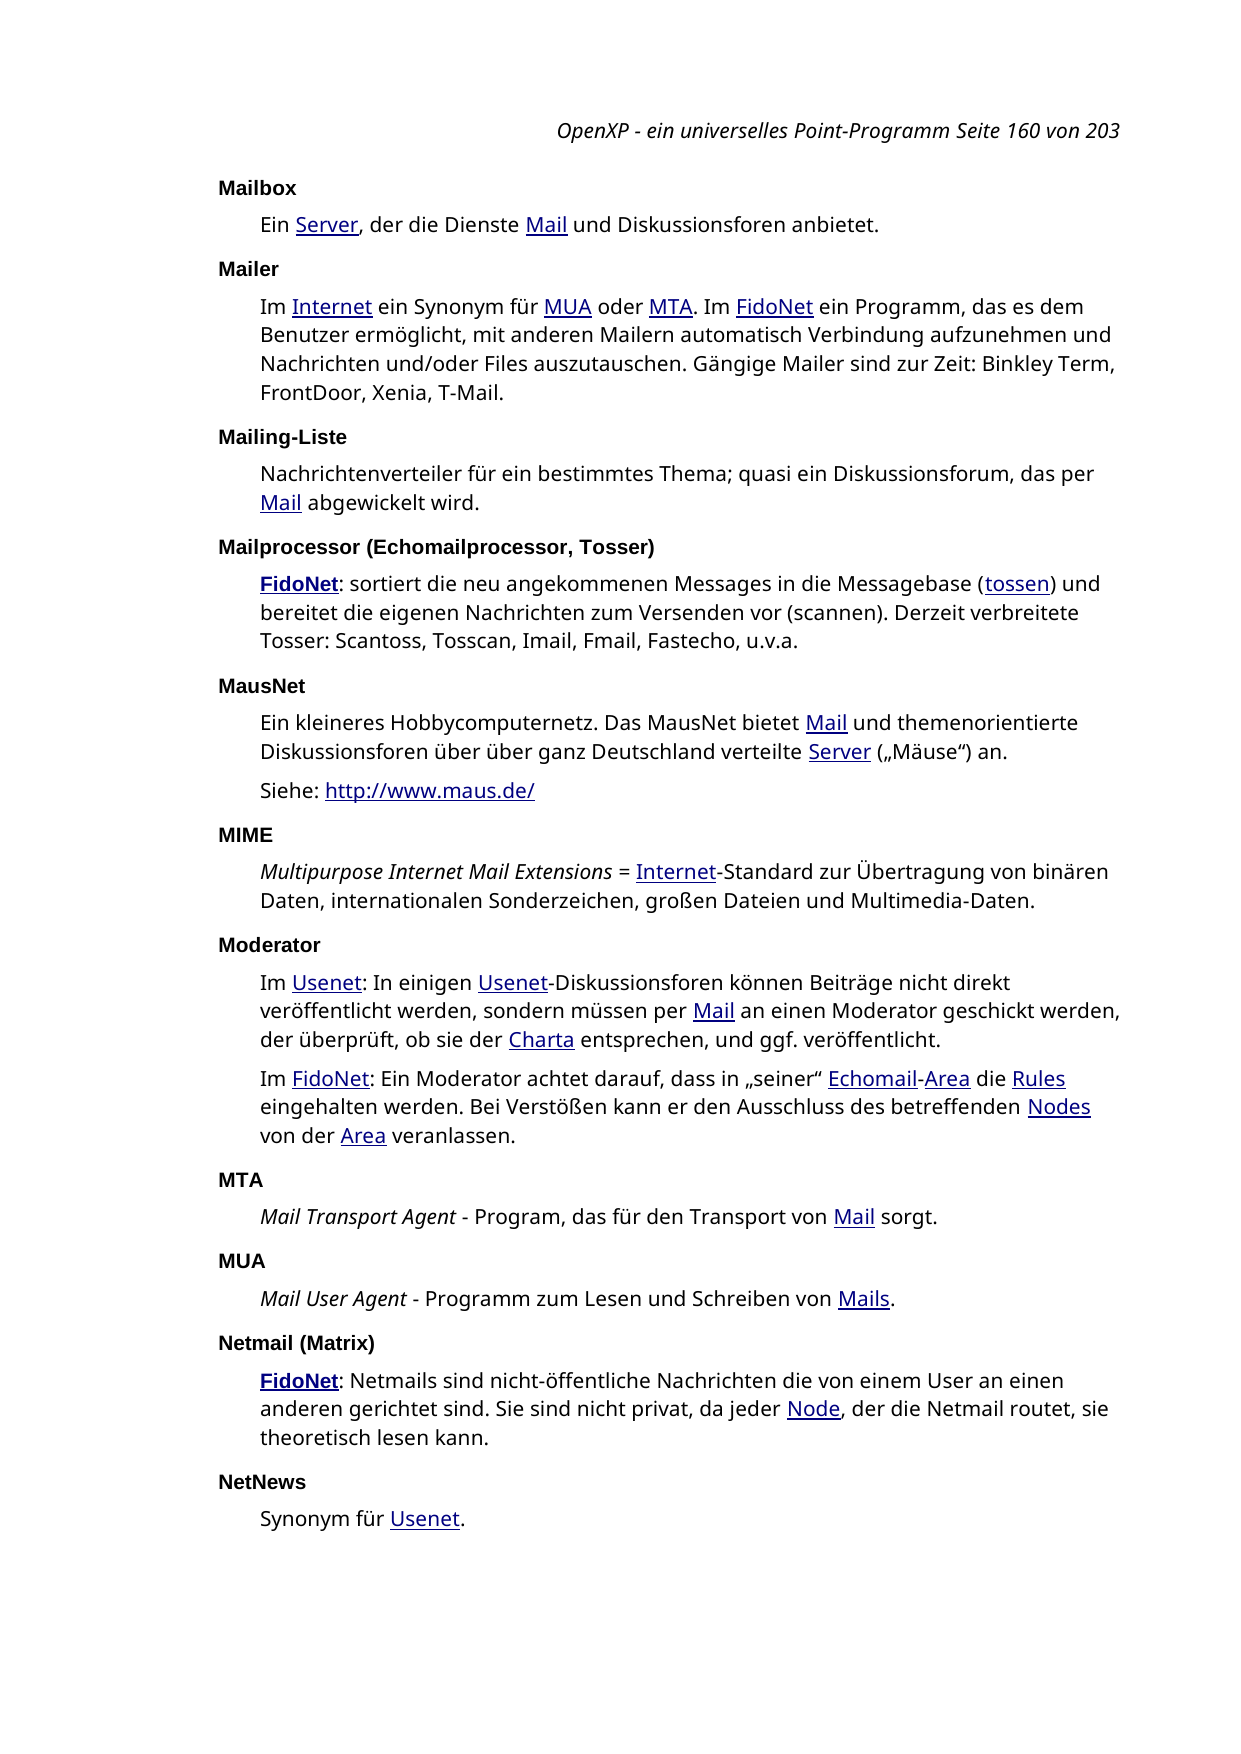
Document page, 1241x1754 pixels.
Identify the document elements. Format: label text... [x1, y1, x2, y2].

subtitle MTA [218, 1165, 1122, 1192]
text Im Internet ein Synonym für MUA oder MTA. Im FidoNet ein Programm, das es dem Benutzer ermöglicht, mit anderen Mailern automatisch Verbindung aufzunehmen und Nachrichten und/oder Files auszutauschen. Gängige Mailer sind zur Zeit: Binkley Term, FrontDoor, Xenia, T-Mail. [260, 292, 1122, 406]
text Nachrichtenverteiler für ein bestimmtes Thema; quasi ein Diskussionsforum, das per Mail abgewickelt wird. [260, 459, 1122, 516]
text Synonym für Usenet. [260, 1504, 1122, 1533]
subtitle Mailprocessor (Echomailprocessor, Tosser) [218, 532, 1122, 559]
text Multipurpose Internet Mail Extensions = Internet-Standard zur Übertragung von binären Daten, internationalen Sonderzeichen, großen Dateien und Multimedia-Daten. [260, 857, 1122, 914]
text Siehe: http://www.maus.de/ [260, 776, 1122, 804]
text Im Usenet: In einigen Usenet-Diskussionsforen können Beiträge nicht direkt veröffentlicht werden, sondern müssen per Mail an einen Moderator geschickt werden, der überprüft, ob sie der Charta entsprechen, und ggf. veröffentlicht. [260, 967, 1122, 1053]
subtitle Mailbox [218, 173, 1122, 200]
text FidoNet: Netmails sind nicht-öffentliche Nachrichten die von einem User an einen anderen gerichtet sind. Sie sind nicht privat, da jeder Node, der die Netmail routet, sie theoretisch lesen kann. [260, 1366, 1122, 1451]
text Mail Transport Agent - Program, das für den Transport von Mail sorgt. [260, 1202, 1122, 1231]
subtitle Mailer [218, 254, 1122, 281]
subtitle Moderator [218, 930, 1122, 957]
subtitle Netmail (Matrix) [218, 1328, 1122, 1355]
text Ein Server, der die Dienste Mail und Diskussionsforen anbietet. [260, 210, 1122, 239]
subtitle MUA [218, 1246, 1122, 1273]
subtitle Mailing-Liste [218, 422, 1122, 449]
text Im FidoNet: Ein Moderator achtet darauf, dass in „seiner“ Echomail-Area die Rules eingehalten werden. Bei Verstößen kann er den Ausschluss des betreffenden Nodes von der Area veranlassen. [260, 1063, 1122, 1149]
subtitle NetNews [218, 1467, 1122, 1494]
text Mail User Agent - Programm zum Lesen und Schreiben von Mails. [260, 1284, 1122, 1312]
text Ein kleineres Hobbycomputernetz. Das MausNet bietet Mail und themenorientierte Diskussionsforen über über ganz Deutschland verteilte Server („Mäuse“) an. [260, 708, 1122, 765]
subtitle MIME [218, 820, 1122, 847]
subtitle MausNet [218, 671, 1122, 698]
text FidoNet: sortiert die neu angekommenen Messages in die Messagebase (tossen) und bereitet die eigenen Nachrichten zum Versenden vor (scannen). Derzeit verbreitete Tosser: Scantoss, Tosscan, Imail, Fmail, Fastecho, u.v.a. [260, 569, 1122, 655]
